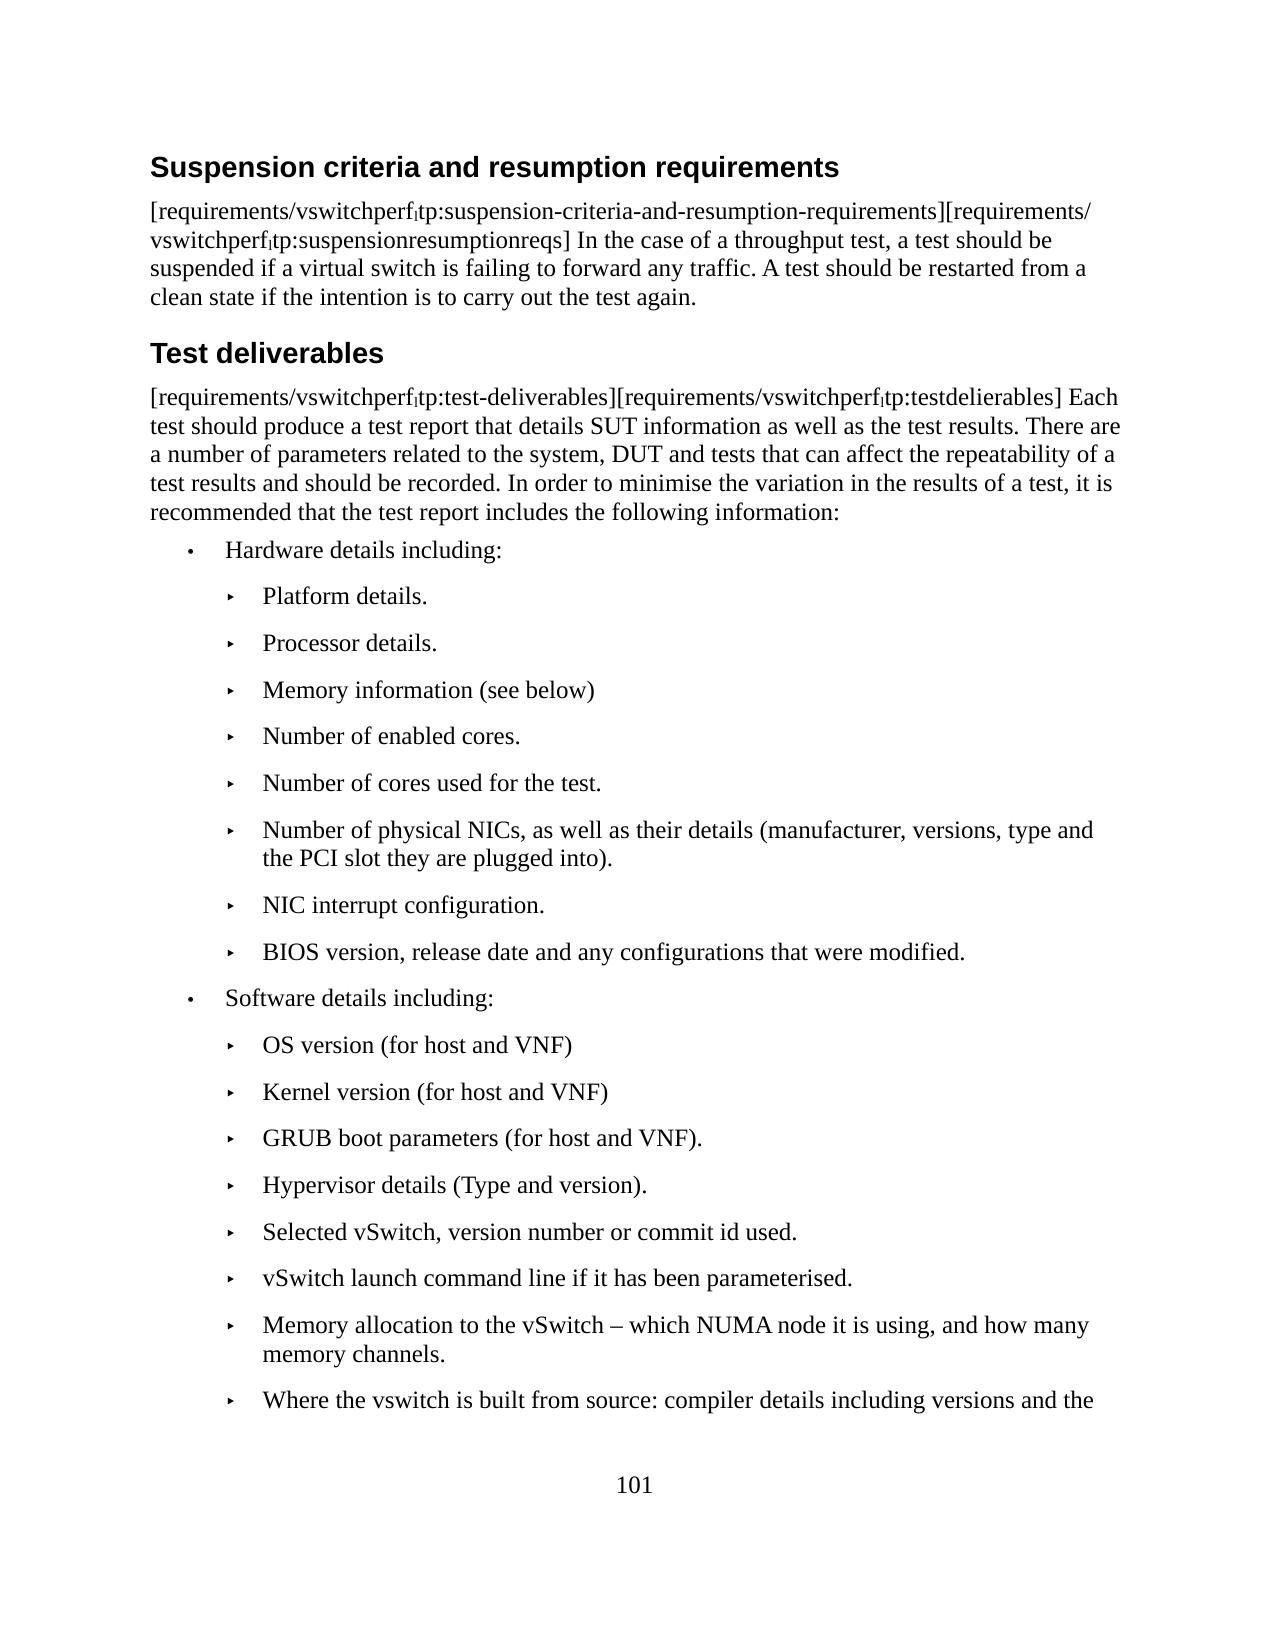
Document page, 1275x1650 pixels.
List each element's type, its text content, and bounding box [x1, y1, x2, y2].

list Platform details. [225, 581, 1125, 610]
list Number of physical NICs, as well as their details (manufacturer, versions, type and the PCI slot they are plugged into). [225, 815, 1125, 872]
list GRUB boot parameters (for host and VNF). [225, 1123, 1125, 1152]
list Processor details. [225, 628, 1125, 657]
list Software details including: [187, 983, 1125, 1012]
list Memory information (see below) [225, 675, 1125, 703]
list Hypervisor details (Type and version). [225, 1170, 1125, 1199]
list Where the vswitch is built from source: compiler details including versions and the [225, 1386, 1125, 1414]
list Number of cores used for the test. [225, 768, 1125, 797]
list Number of enabled cores. [225, 721, 1125, 750]
subtitle Suspension criteria and resumption requirements [150, 150, 1125, 183]
list Memory allocation to the vSwitch – which NUMA node it is using, and how many memory channels. [225, 1310, 1125, 1368]
list OS version (for host and VNF) [225, 1030, 1125, 1059]
list Hardware details including: [187, 535, 1125, 563]
list Kernel version (for host and VNF) [225, 1077, 1125, 1106]
text [requirements/vswitchperfltp:test-deliverables][requirements/vswitchperfltp:testdelierables] Each test should produce a test report that details SUT information as well as the test results. There are a number of parameters related to the system, DUT and tests that can affect the repeatability of a test results and should be recorded. In order to minimise the variation in the results of a test, it is recommended that the test report includes the following information: [150, 382, 1125, 526]
list NIC interrupt configuration. [225, 890, 1125, 919]
subtitle Test deliverables [150, 336, 1125, 369]
list Selected vSwitch, version number or commit id used. [225, 1217, 1125, 1246]
list vSwitch launch command line if it has been parameterised. [225, 1263, 1125, 1292]
text [requirements/vswitchperfltp:suspension-criteria-and-resumption-requirements][requirements/vswitchperfltp:suspensionresumptionreqs] In the case of a throughput test, a test should be suspended if a virtual switch is failing to forward any traffic. A test should be restarted from a clean state if the intention is to carry out the test again. [150, 196, 1125, 311]
list BIOS version, release date and any configurations that were modified. [225, 937, 1125, 966]
